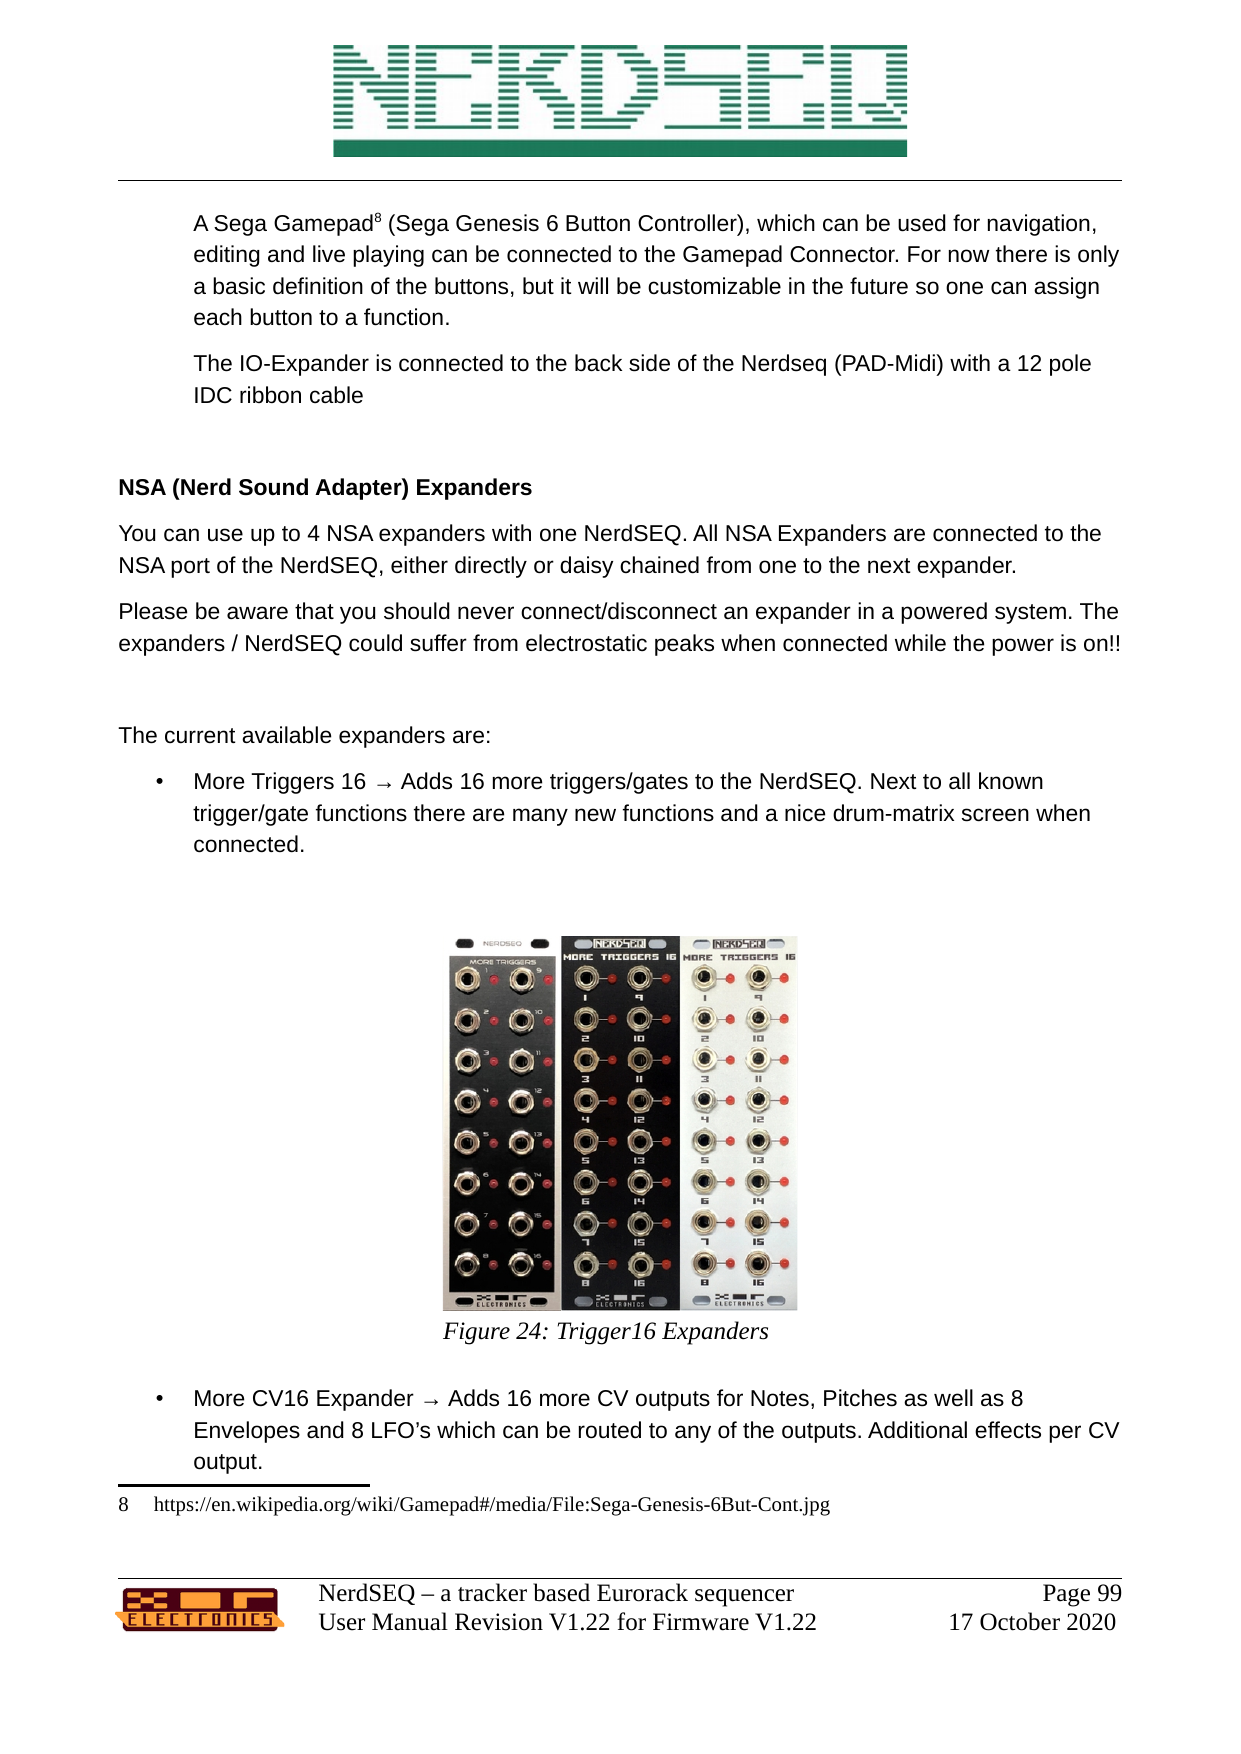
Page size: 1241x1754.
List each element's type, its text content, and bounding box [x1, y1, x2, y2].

text NSA (Nerd Sound Adapter) Expanders [118, 474, 1122, 501]
text Figure 24: Trigger16 Expanders [443, 1311, 797, 1345]
list The IO-Expander is connected to the back side of the Nerdseq (PAD-Midi) with a 12 pole IDC ribbon cable [156, 350, 1122, 408]
list More CV16 Expander → Adds 16 more CV outputs for Notes, Pitches as well as 8 Envelopes and 8 LFO’s which can be routed to any of the outputs. Additional effects per CV output. [156, 1385, 1122, 1474]
text The current available expanders are: [118, 722, 1122, 748]
text You can use up to 4 NSA expanders with one NerdSEQ. All NSA Expanders are connected to the NSA port of the NerdSEQ, either directly or daisy chained from one to the next expander. [118, 520, 1122, 578]
list https://en.wikipedia.org/wiki/Gamepad#/media/File:Sega-Genesis-6But-Cont.jpg [118, 1492, 1122, 1516]
list More Triggers 16 → Adds 16 more triggers/gates to the NerdSEQ. Next to all known trigger/gate functions there are many new functions and a nice drum-matrix screen when connected. [156, 768, 1122, 858]
text Please be aware that you should never connect/disconnect an expander in a powered system. The expanders / NerdSEQ could suffer from electrostatic peaks when connected while the power is on!! [118, 598, 1122, 656]
picture [442, 936, 798, 1311]
picture [115, 1584, 285, 1634]
list A Sega Gamepad (Sega Genesis 6 Button Controller), which can be used for navigation, editing and live playing can be connected to the Gamepad Connector. For now there is only a basic definition of the buttons, but it will be customizable in the future so one can assign each button to a function. [156, 209, 1122, 331]
picture [333, 45, 908, 157]
